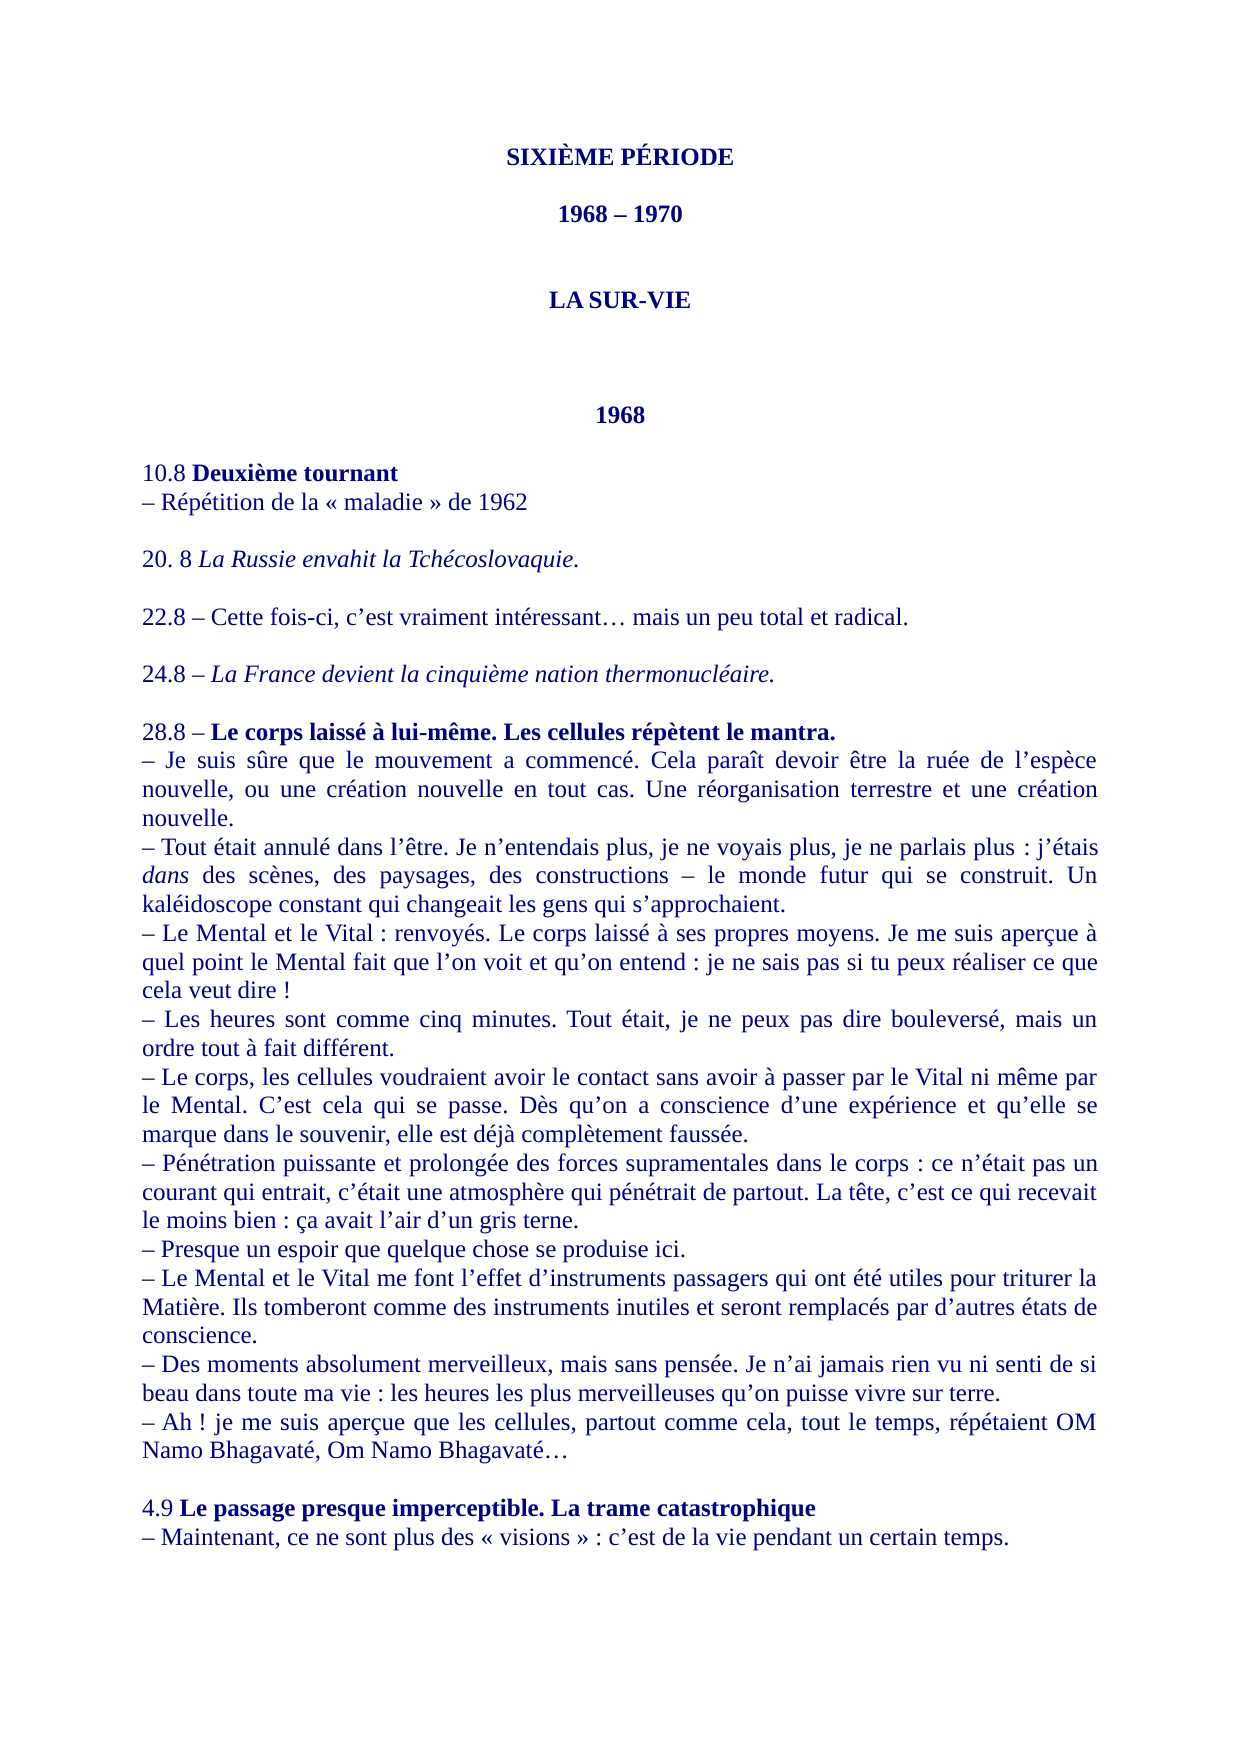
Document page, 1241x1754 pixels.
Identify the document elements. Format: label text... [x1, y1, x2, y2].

text 22.8 – Cette fois-ci, c’est vraiment intéressant… mais un peu total et radical. [142, 602, 1098, 631]
text SIXIÈME PÉRIODE [142, 142, 1098, 171]
text – Répétition de la « maladie » de 1962 [142, 487, 1098, 516]
text – Des moments absolument merveilleux, mais sans pensée. Je n’ai jamais rien vu ni senti de si beau dans toute ma vie : les heures les plus merveilleuses qu’on puisse vivre sur terre. [142, 1349, 1098, 1407]
text – Le Mental et le Vital : renvoyés. Le corps laissé à ses propres moyens. Je me suis aperçue à quel point le Mental fait que l’on voit et qu’on entend : je ne sais pas si tu peux réaliser ce que cela veut dire ! [142, 918, 1098, 1004]
text – Pénétration puissante et prolongée des forces supramentales dans le corps : ce n’était pas un courant qui entrait, c’était une atmosphère qui pénétrait de partout. La tête, c’est ce qui recevait le moins bien : ça avait l’air d’un gris terne. [142, 1148, 1098, 1234]
text – Maintenant, ce ne sont plus des « visions » : c’est de la vie pendant un certain temps. [142, 1522, 1098, 1551]
text 10.8 Deuxième tournant [142, 458, 1098, 487]
text – Les heures sont comme cinq minutes. Tout était, je ne peux pas dire bouleversé, mais un ordre tout à fait différent. [142, 1004, 1098, 1062]
text – Ah ! je me suis aperçue que les cellules, partout comme cela, tout le temps, répétaient OM Namo Bhagavaté, Om Namo Bhagavaté… [142, 1407, 1098, 1464]
text – Je suis sûre que le mouvement a commencé. Cela paraît devoir être la ruée de l’espèce nouvelle, ou une création nouvelle en tout cas. Une réorganisation terrestre et une création nouvelle. [142, 746, 1098, 832]
text 1968 [142, 401, 1098, 429]
text – Presque un espoir que quelque chose se produise ici. [142, 1234, 1098, 1263]
text 24.8 – La France devient la cinquième nation thermonucléaire. [142, 659, 1098, 688]
text 28.8 – Le corps laissé à lui-même. Les cellules répètent le mantra. [142, 717, 1098, 746]
text 20. 8 La Russie envahit la Tchécoslovaquie. [142, 544, 1098, 573]
text – Tout était annulé dans l’être. Je n’entendais plus, je ne voyais plus, je ne parlais plus : j’étais dans des scènes, des paysages, des constructions – le monde futur qui se construit. Un kaléidoscope constant qui changeait les gens qui s’approchaient. [142, 832, 1098, 918]
text 4.9 Le passage presque imperceptible. La trame catastrophique [142, 1493, 1098, 1522]
text LA SUR-VIE [142, 286, 1098, 314]
text 1968 – 1970 [142, 199, 1098, 228]
text – Le corps, les cellules voudraient avoir le contact sans avoir à passer par le Vital ni même par le Mental. C’est cela qui se passe. Dès qu’on a conscience d’une expérience et qu’elle se marque dans le souvenir, elle est déjà complètement faussée. [142, 1062, 1098, 1148]
text – Le Mental et le Vital me font l’effet d’instruments passagers qui ont été utiles pour triturer la Matière. Ils tomberont comme des instruments inutiles et seront remplacés par d’autres états de conscience. [142, 1263, 1098, 1349]
